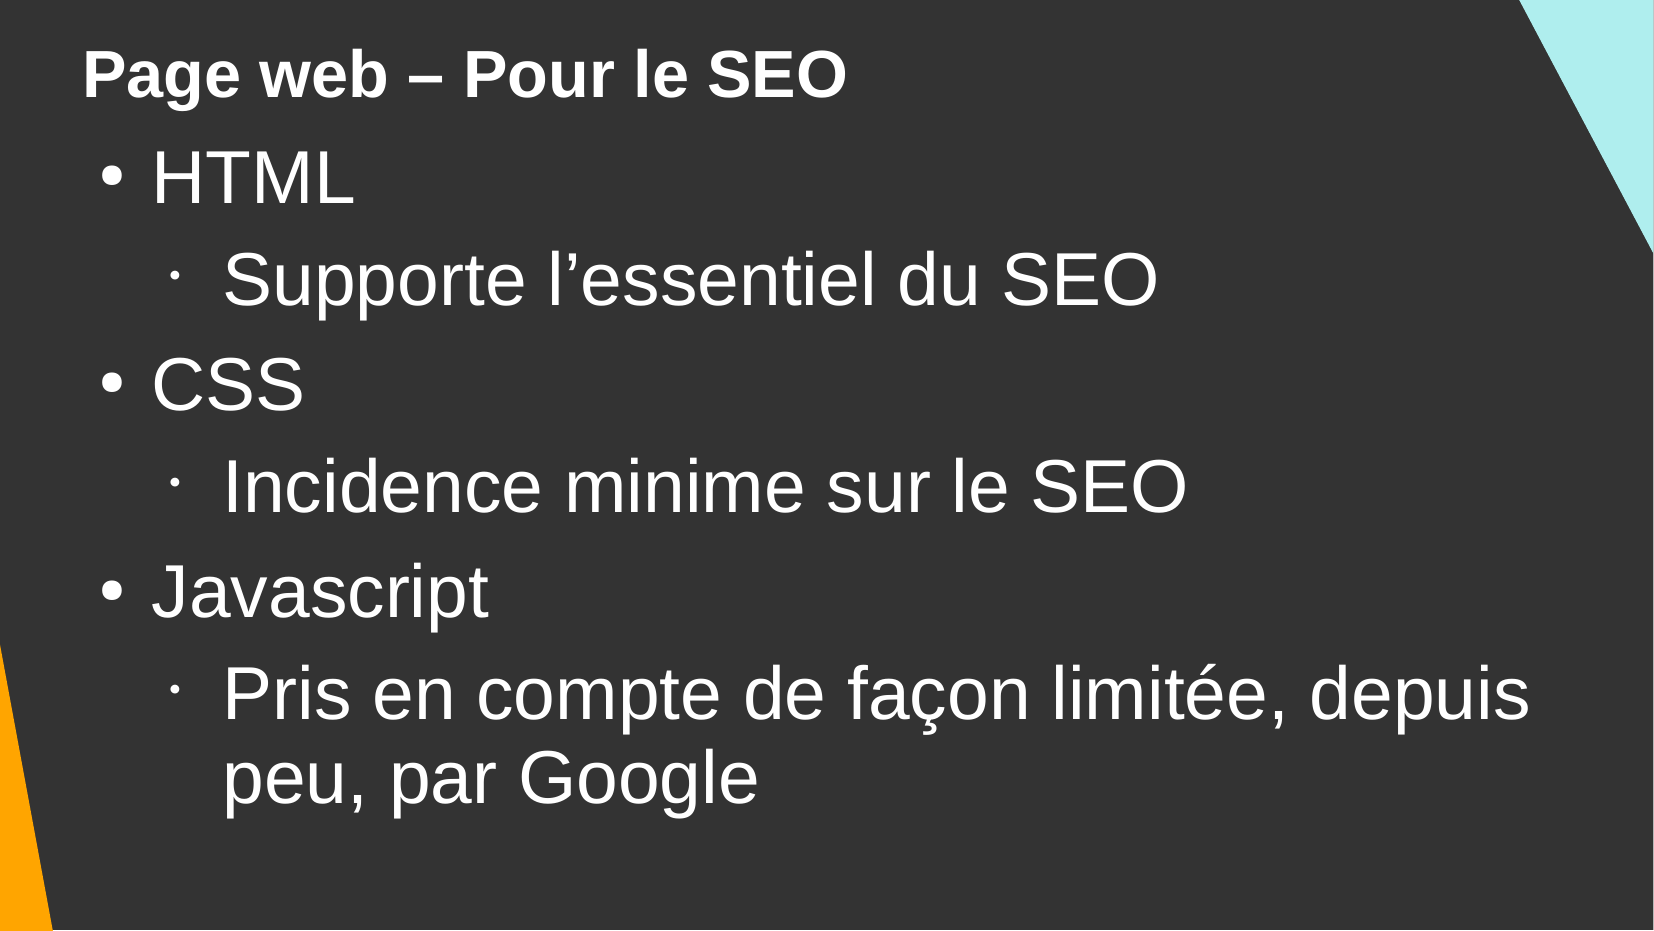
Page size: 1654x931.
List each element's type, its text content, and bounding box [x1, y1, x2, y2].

text_box [1519, 0, 1654, 255]
text_box [0, 644, 53, 931]
title Page web – Pour le SEO [82, 36, 1571, 114]
list HTML Supporte l’essentiel du SEO CSS Incidence minime sur le SEO Javascript Pris en compte de façon limitée, depuis peu, par Google [80, 135, 1569, 827]
